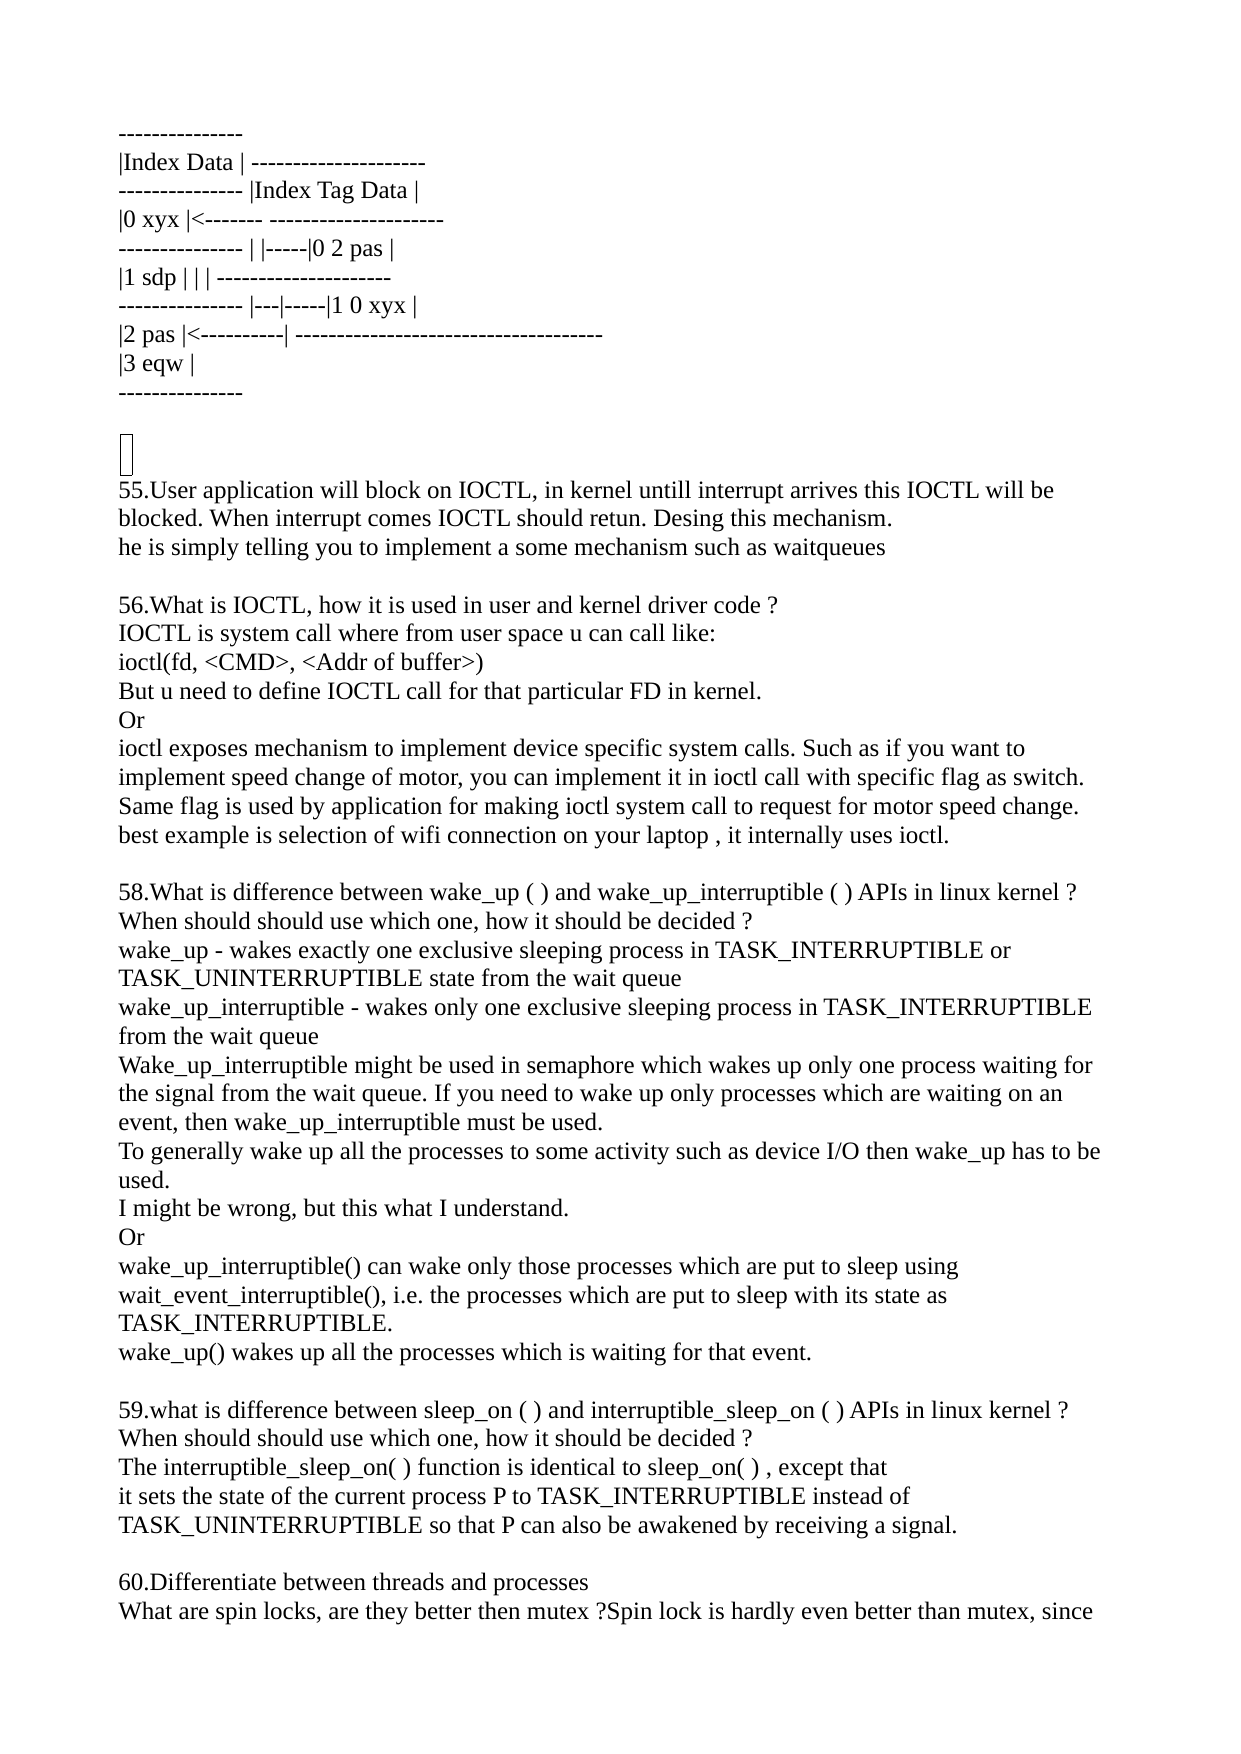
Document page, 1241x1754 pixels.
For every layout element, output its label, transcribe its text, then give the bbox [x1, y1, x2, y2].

text 55.User application will block on IOCTL, in kernel untill interrupt arrives this IOCTL will be [118, 475, 1122, 503]
text 60.Differentiate between threads and processes [118, 1567, 1122, 1596]
text he is simply telling you to implement a some mechanism such as waitqueues [118, 532, 1122, 561]
text IOCTL is system call where from user space u can call like: [118, 618, 1122, 647]
text event, then wake_up_interruptible must be used. [118, 1107, 1122, 1136]
text When should should use which one, how it should be decided ? [118, 1423, 1122, 1452]
text blocked. When interrupt comes IOCTL should retun. Desing this mechanism. [118, 503, 1122, 532]
text Wake_up_interruptible might be used in semaphore which wakes up only one process waiting for [118, 1050, 1122, 1078]
text Same flag is used by application for making ioctl system call to request for motor speed change. [118, 791, 1122, 820]
text --------------- |---|-----|1 0 xyx | [118, 291, 1122, 319]
text --------------- [118, 118, 1122, 147]
table_header [121, 435, 132, 475]
text TASK_INTERRUPTIBLE. [118, 1308, 1122, 1337]
text |1 sdp | | | --------------------- [118, 262, 1122, 291]
text When should should use which one, how it should be decided ? [118, 906, 1122, 935]
text What are spin locks, are they better then mutex ?Spin lock is hardly even better than mutex, since [118, 1596, 1122, 1625]
text |3 eqw | [118, 348, 1122, 377]
text 59.what is difference between sleep_on ( ) and interruptible_sleep_on ( ) APIs in linux kernel ? [118, 1395, 1122, 1423]
text 56.What is IOCTL, how it is used in user and kernel driver code ? [118, 590, 1122, 618]
text --------------- [118, 377, 1122, 406]
text But u need to define IOCTL call for that particular FD in kernel. [118, 676, 1122, 705]
text best example is selection of wifi connection on your laptop , it internally uses ioctl. [118, 820, 1122, 848]
text wait_event_interruptible(), i.e. the processes which are put to sleep with its state as [118, 1280, 1122, 1308]
text The interruptible_sleep_on( ) function is identical to sleep_on( ) , except that [118, 1452, 1122, 1481]
text wake_up_interruptible - wakes only one exclusive sleeping process in TASK_INTERRUPTIBLE [118, 992, 1122, 1021]
text |2 pas |<----------| ------------------------------------- [118, 319, 1122, 348]
text --------------- | |-----|0 2 pas | [118, 233, 1122, 262]
text used. [118, 1165, 1122, 1193]
text --------------- |Index Tag Data | [118, 176, 1122, 204]
text wake_up - wakes exactly one exclusive sleeping process in TASK_INTERRUPTIBLE or [118, 935, 1122, 963]
text implement speed change of motor, you can implement it in ioctl call with specific flag as switch. [118, 762, 1122, 791]
text TASK_UNINTERRUPTIBLE so that P can also be awakened by receiving a signal. [118, 1510, 1122, 1538]
text ioctl exposes mechanism to implement device specific system calls. Such as if you want to [118, 733, 1122, 762]
text I might be wrong, but this what I understand. [118, 1193, 1122, 1222]
text |Index Data | --------------------- [118, 147, 1122, 176]
text |0 xyx |<------- --------------------- [118, 204, 1122, 233]
text TASK_UNINTERRUPTIBLE state from the wait queue [118, 963, 1122, 992]
text the signal from the wait queue. If you need to wake up only processes which are waiting on an [118, 1078, 1122, 1107]
text 58.What is difference between wake_up ( ) and wake_up_interruptible ( ) APIs in linux kernel ? [118, 877, 1122, 906]
text ioctl(fd, <CMD>, <Addr of buffer>) [118, 647, 1122, 676]
text from the wait queue [118, 1021, 1122, 1050]
text it sets the state of the current process P to TASK_INTERRUPTIBLE instead of [118, 1481, 1122, 1510]
text wake_up() wakes up all the processes which is waiting for that event. [118, 1337, 1122, 1366]
text wake_up_interruptible() can wake only those processes which are put to sleep using [118, 1251, 1122, 1280]
text Or [118, 705, 1122, 733]
text Or [118, 1222, 1122, 1251]
text To generally wake up all the processes to some activity such as device I/O then wake_up has to be [118, 1136, 1122, 1165]
